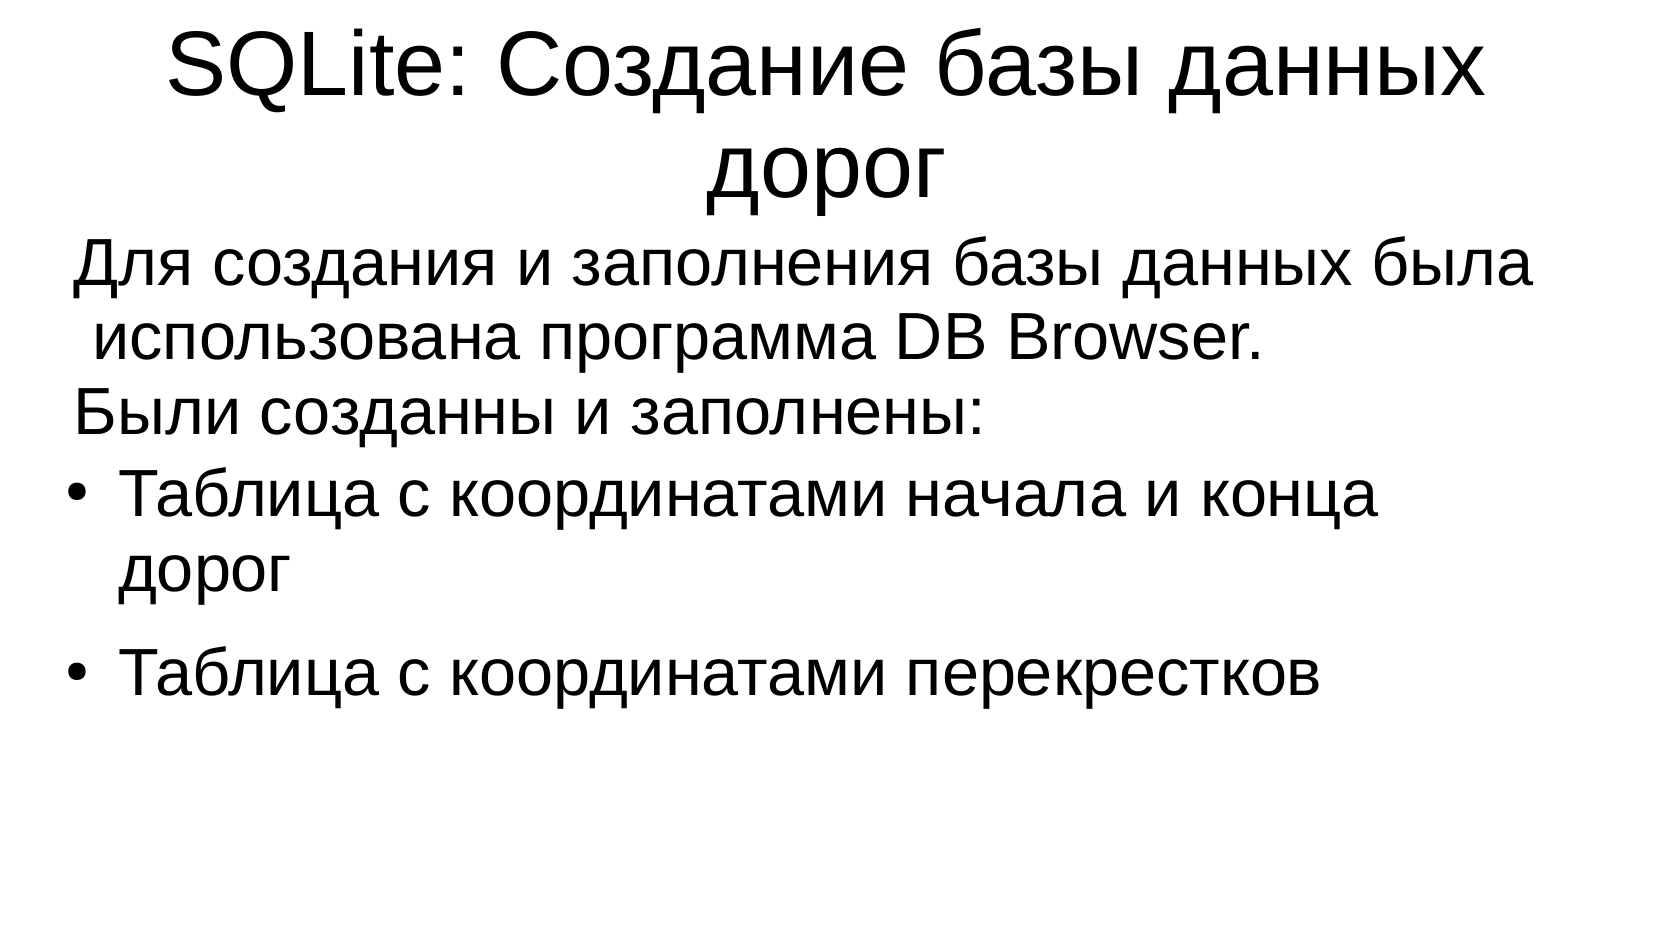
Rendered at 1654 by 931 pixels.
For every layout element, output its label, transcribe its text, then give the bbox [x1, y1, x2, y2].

list Таблица с координатами начала и конца дорог Таблица с координатами перекрестков [47, 456, 1536, 931]
title SQLite: Создание базы данных дорог [82, 12, 1571, 218]
text_box Для создания и заполнения базы данных была использована программа DB Browser. Были созданны и заполнены: [59, 217, 1551, 457]
